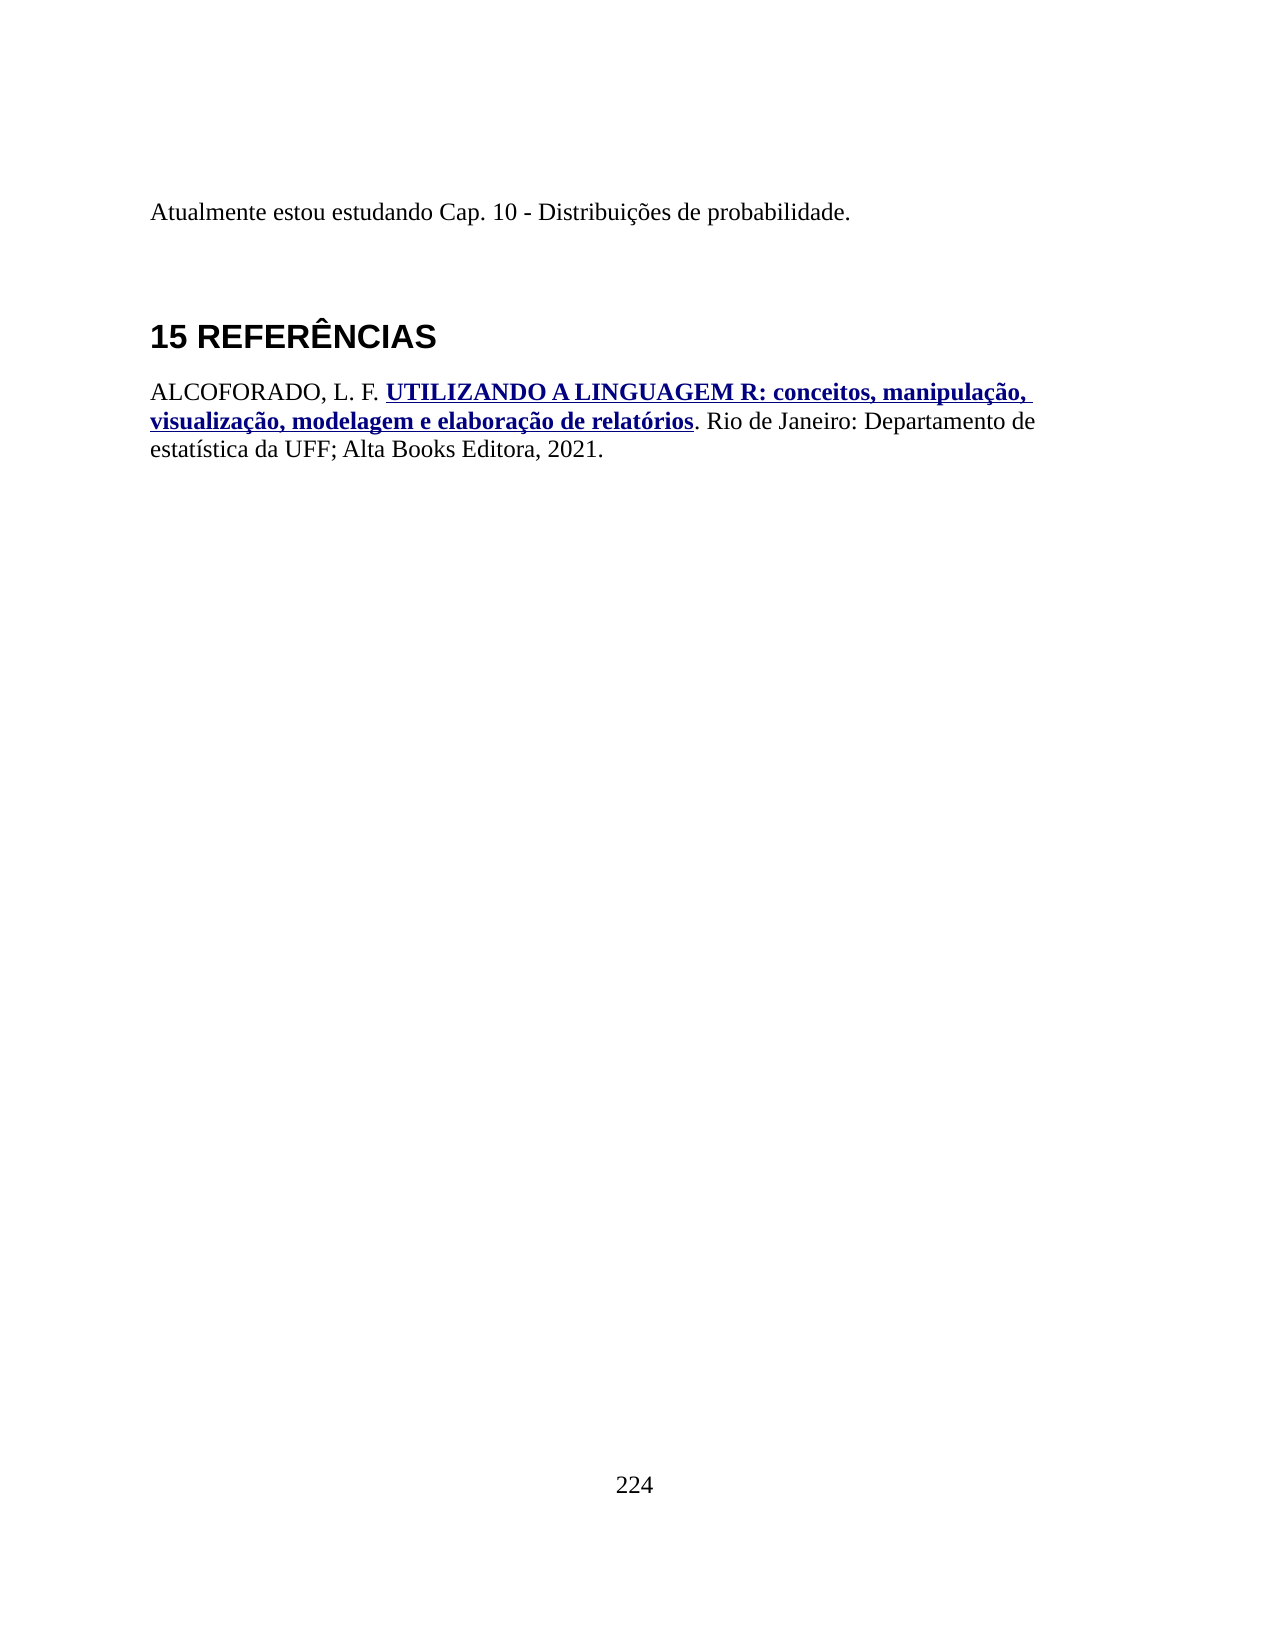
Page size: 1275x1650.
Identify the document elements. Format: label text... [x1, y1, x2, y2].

subtitle 15 REFERÊNCIAS [150, 317, 1125, 356]
text [150, 150, 1125, 179]
text Atualmente estou estudando Cap. 10 - Distribuições de probabilidade. [150, 197, 1125, 254]
text ALCOFORADO, L. F. UTILIZANDO A LINGUAGEM R: conceitos, manipulação, visualização, modelagem e elaboração de relatórios. Rio de Janeiro: Departamento de estatística da UFF; Alta Books Editora, 2021. [150, 377, 1125, 463]
